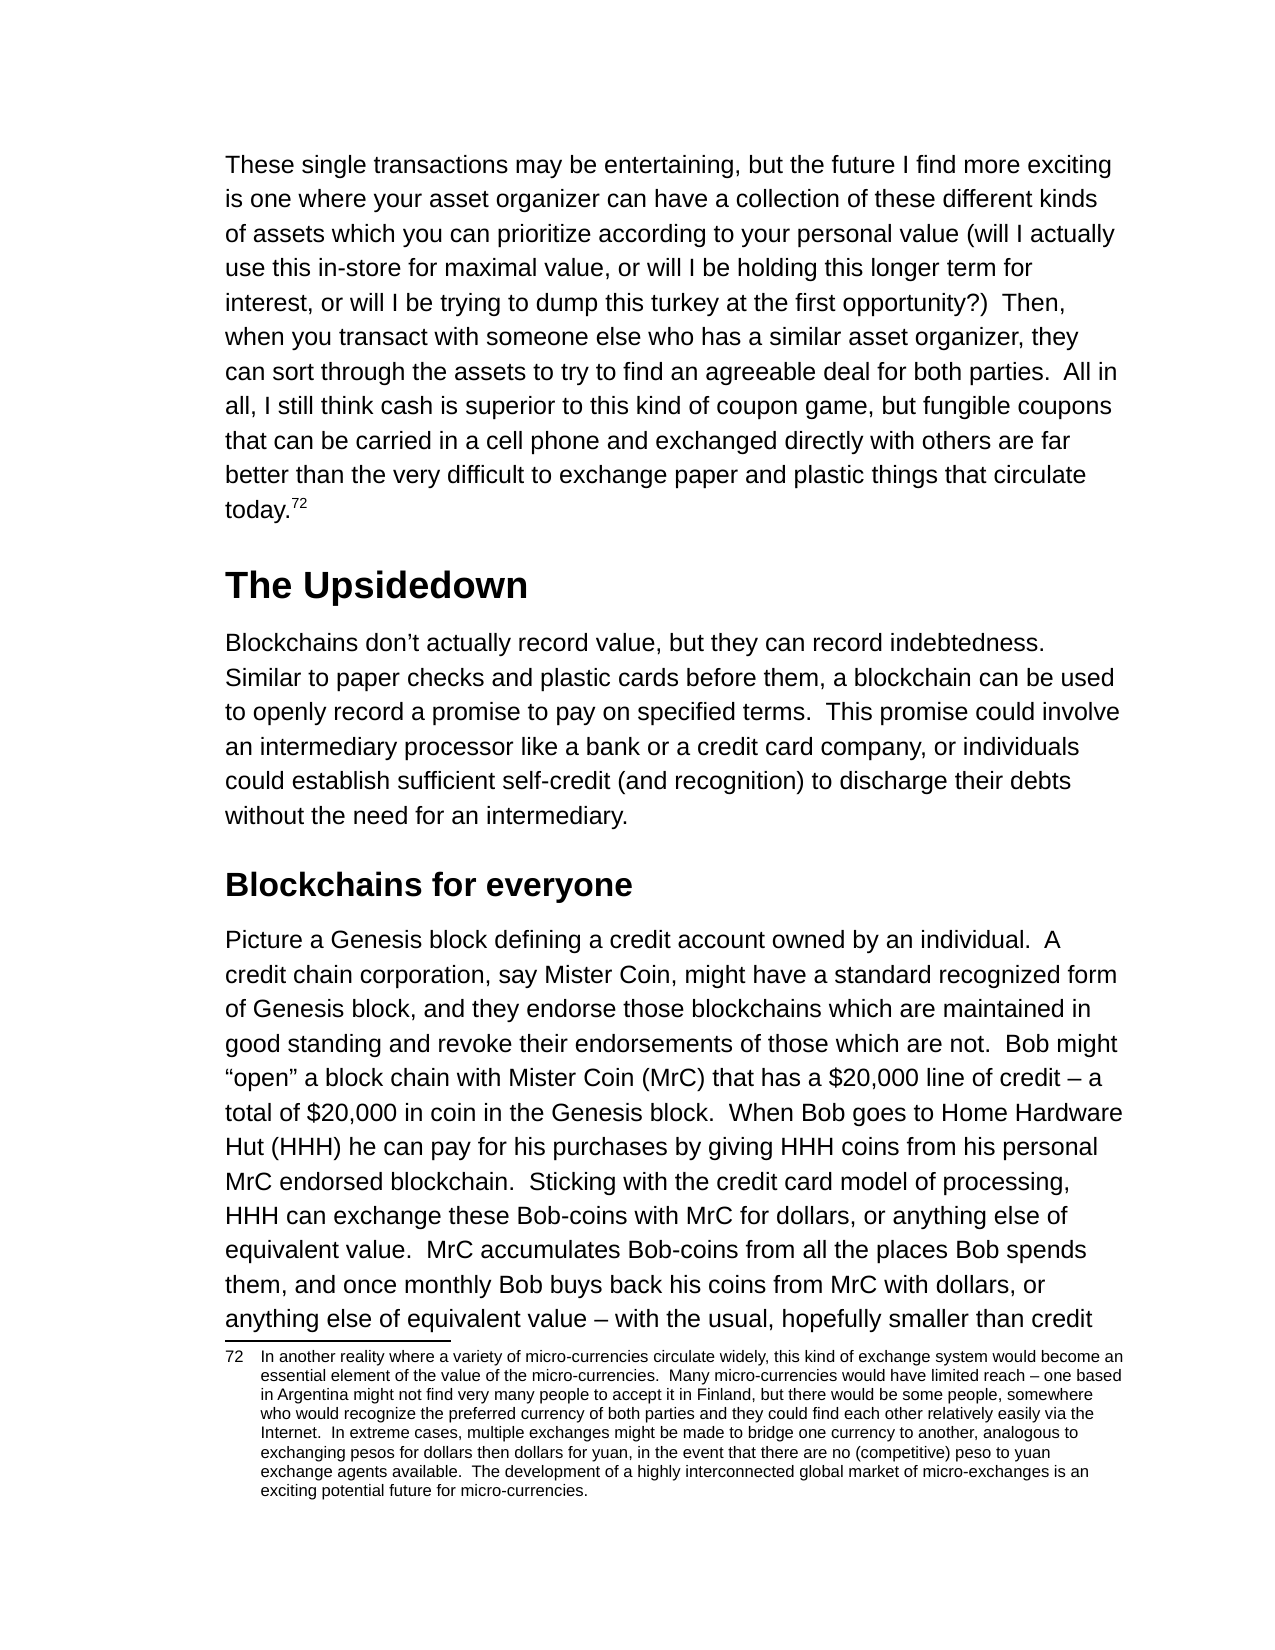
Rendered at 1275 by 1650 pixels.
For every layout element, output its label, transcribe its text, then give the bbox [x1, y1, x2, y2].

subtitle The Upsidedown [225, 563, 1125, 607]
subtitle Blockchains for everyone [225, 865, 1125, 904]
text In another reality where a variety of micro-currencies circulate widely, this kind of exchange system would become an essential element of the value of the micro-currencies. Many micro-currencies would have limited reach – one based in Argentina might not find very many people to accept it in Finland, but there would be some people, somewhere who would recognize the preferred currency of both parties and they could find each other relatively easily via the Internet. In extreme cases, multiple exchanges might be made to bridge one currency to another, analogous to exchanging pesos for dollars then dollars for yuan, in the event that there are no (competitive) peso to yuan exchange agents available. The development of a highly interconnected global market of micro-exchanges is an exciting potential future for micro-currencies. [225, 1347, 1125, 1500]
text Blockchains don’t actually record value, but they can record indebtedness. Similar to paper checks and plastic cards before them, a blockchain can be used to openly record a promise to pay on specified terms. This promise could involve an intermediary processor like a bank or a credit card company, or individuals could establish sufficient self-credit (and recognition) to discharge their debts without the need for an intermediary. [225, 628, 1125, 829]
text These single transactions may be entertaining, but the future I find more exciting is one where your asset organizer can have a collection of these different kinds of assets which you can prioritize according to your personal value (will I actually use this in-store for maximal value, or will I be holding this longer term for interest, or will I be trying to dump this turkey at the first opportunity?) Then, when you transact with someone else who has a similar asset organizer, they can sort through the assets to try to find an agreeable deal for both parties. All in all, I still think cash is superior to this kind of coupon game, but fungible coupons that can be carried in a cell phone and exchanged directly with others are far better than the very difficult to exchange paper and plastic things that circulate today. [225, 150, 1125, 523]
text Picture a Genesis block defining a credit account owned by an individual. A credit chain corporation, say Mister Coin, might have a standard recognized form of Genesis block, and they endorse those blockchains which are maintained in good standing and revoke their endorsements of those which are not. Bob might “open” a block chain with Mister Coin (MrC) that has a $20,000 line of credit – a total of $20,000 in coin in the Genesis block. When Bob goes to Home Hardware Hut (HHH) he can pay for his purchases by giving HHH coins from his personal MrC endorsed blockchain. Sticking with the credit card model of processing, HHH can exchange these Bob-coins with MrC for dollars, or anything else of equivalent value. MrC accumulates Bob-coins from all the places Bob spends them, and once monthly Bob buys back his coins from MrC with dollars, or anything else of equivalent value – with the usual, hopefully smaller than credit [225, 925, 1125, 1333]
